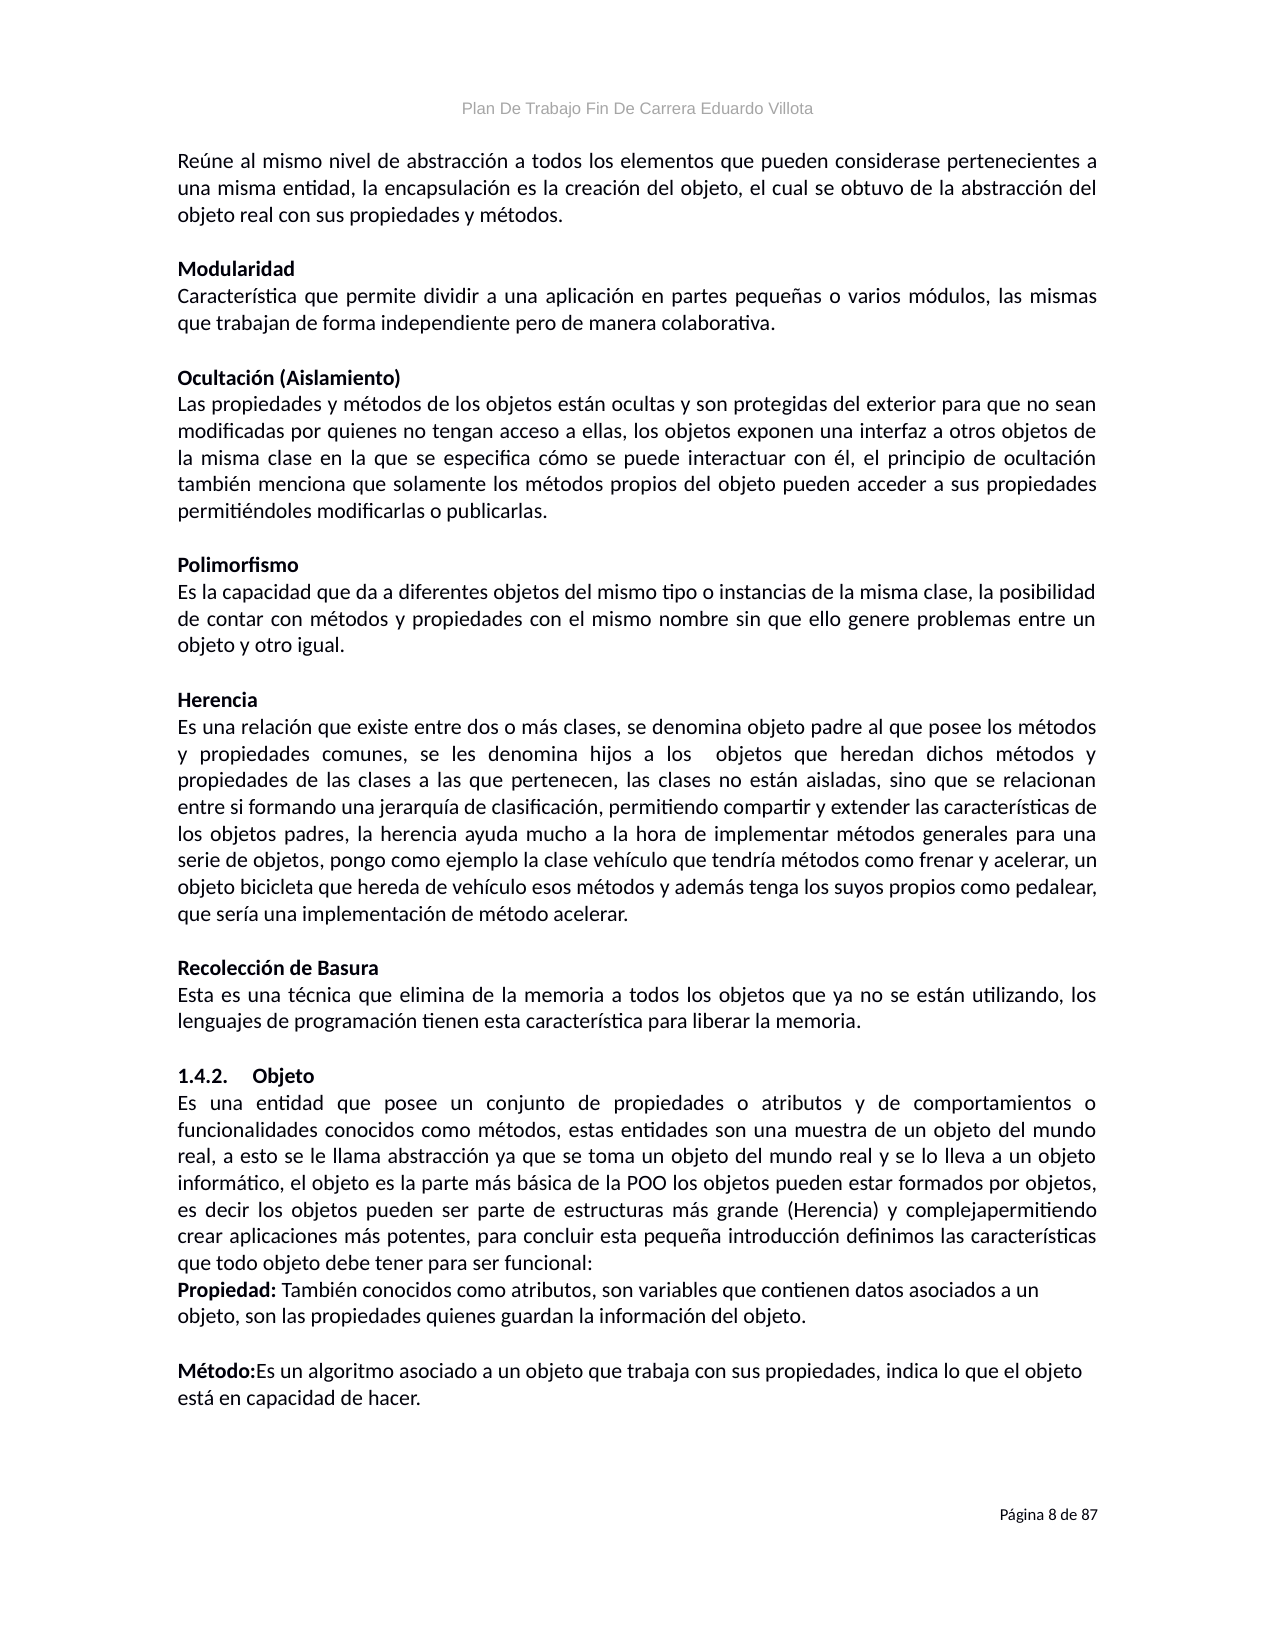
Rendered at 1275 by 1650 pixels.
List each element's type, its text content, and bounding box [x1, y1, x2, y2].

text Reúne al mismo nivel de abstracción a todos los elementos que pueden considerase pertenecientes a una misma entidad, la encapsulación es la creación del objeto, el cual se obtuvo de la abstracción del objeto real con sus propiedades y métodos. [177, 148, 1098, 228]
text Método:Es un algoritmo asociado a un objeto que trabaja con sus propiedades, indica lo que el objeto está en capacidad de hacer. [177, 1357, 1098, 1410]
text Ocultación (Aislamiento) [177, 364, 1098, 390]
text Herencia [177, 686, 1098, 713]
text Las propiedades y métodos de los objetos están ocultas y son protegidas del exterior para que no sean modificadas por quienes no tengan acceso a ellas, los objetos exponen una interfaz a otros objetos de la misma clase en la que se especifica cómo se puede interactuar con él, el principio de ocultación también menciona que solamente los métodos propios del objeto pueden acceder a sus propiedades permitiéndoles modificarlas o publicarlas. [177, 390, 1098, 524]
text Polimorfismo [177, 552, 1098, 578]
text Recolección de Basura [177, 954, 1098, 981]
text Es la capacidad que da a diferentes objetos del mismo tipo o instancias de la misma clase, la posibilidad de contar con métodos y propiedades con el mismo nombre sin que ello genere problemas entre un objeto y otro igual. [177, 578, 1098, 658]
text Modularidad [177, 256, 1098, 282]
text Característica que permite dividir a una aplicación en partes pequeñas o varios módulos, las mismas que trabajan de forma independiente pero de manera colaborativa. [177, 282, 1098, 336]
text Es una relación que existe entre dos o más clases, se denomina objeto padre al que posee los métodos y propiedades comunes, se les denomina hijos a los objetos que heredan dichos métodos y propiedades de las clases a las que pertenecen, las clases no están aisladas, sino que se relacionan entre si formando una jerarquía de clasificación, permitiendo compartir y extender las características de los objetos padres, la herencia ayuda mucho a la hora de implementar métodos generales para una serie de objetos, pongo como ejemplo la clase vehículo que tendría métodos como frenar y acelerar, un objeto bicicleta que hereda de vehículo esos métodos y además tenga los suyos propios como pedalear, que sería una implementación de método acelerar. [177, 713, 1098, 926]
text Es una entidad que posee un conjunto de propiedades o atributos y de comportamientos o funcionalidades conocidos como métodos, estas entidades son una muestra de un objeto del mundo real, a esto se le llama abstracción ya que se toma un objeto del mundo real y se lo lleva a un objeto informático, el objeto es la parte más básica de la POO los objetos pueden estar formados por objetos, es decir los objetos pueden ser parte de estructuras más grande (Herencia) y complejapermitiendo crear aplicaciones más potentes, para concluir esta pequeña introducción definimos las características que todo objeto debe tener para ser funcional: [177, 1089, 1098, 1276]
text Propiedad: También conocidos como atributos, son variables que contienen datos asociados a un objeto, son las propiedades quienes guardan la información del objeto. [177, 1276, 1098, 1329]
text Esta es una técnica que elimina de la memoria a todos los objetos que ya no se están utilizando, los lenguajes de programación tienen esta característica para liberar la memoria. [177, 981, 1098, 1034]
text 1.4.2. Objeto [177, 1062, 1098, 1089]
